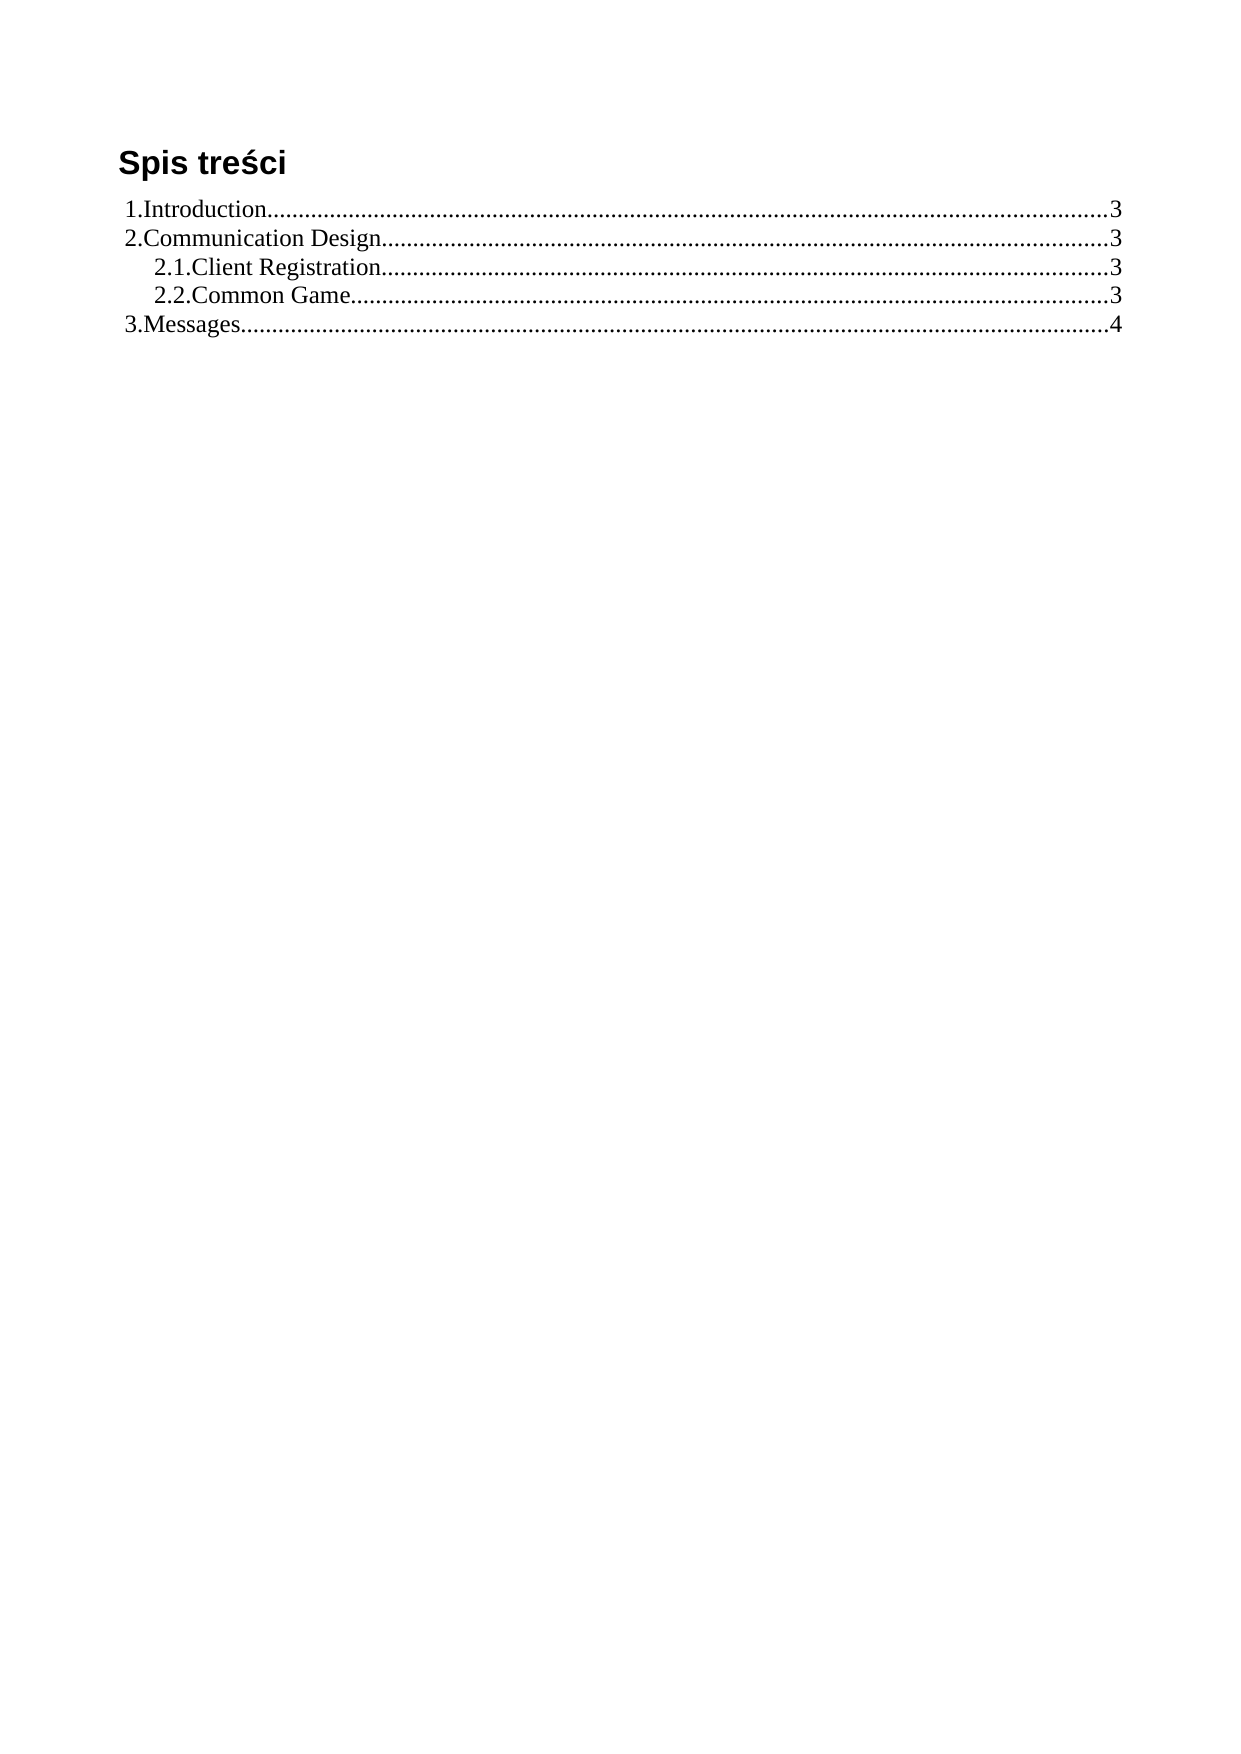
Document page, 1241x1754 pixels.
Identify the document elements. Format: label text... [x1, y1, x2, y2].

subtitle Spis treści [118, 143, 1122, 182]
text 3.Messages 4 [118, 309, 1122, 338]
text 2.2.Common Game 3 [148, 280, 1122, 309]
text 2.Communication Design 3 [118, 223, 1122, 252]
text 1.Introduction 3 [118, 194, 1122, 223]
text 2.1.Client Registration 3 [148, 252, 1122, 280]
